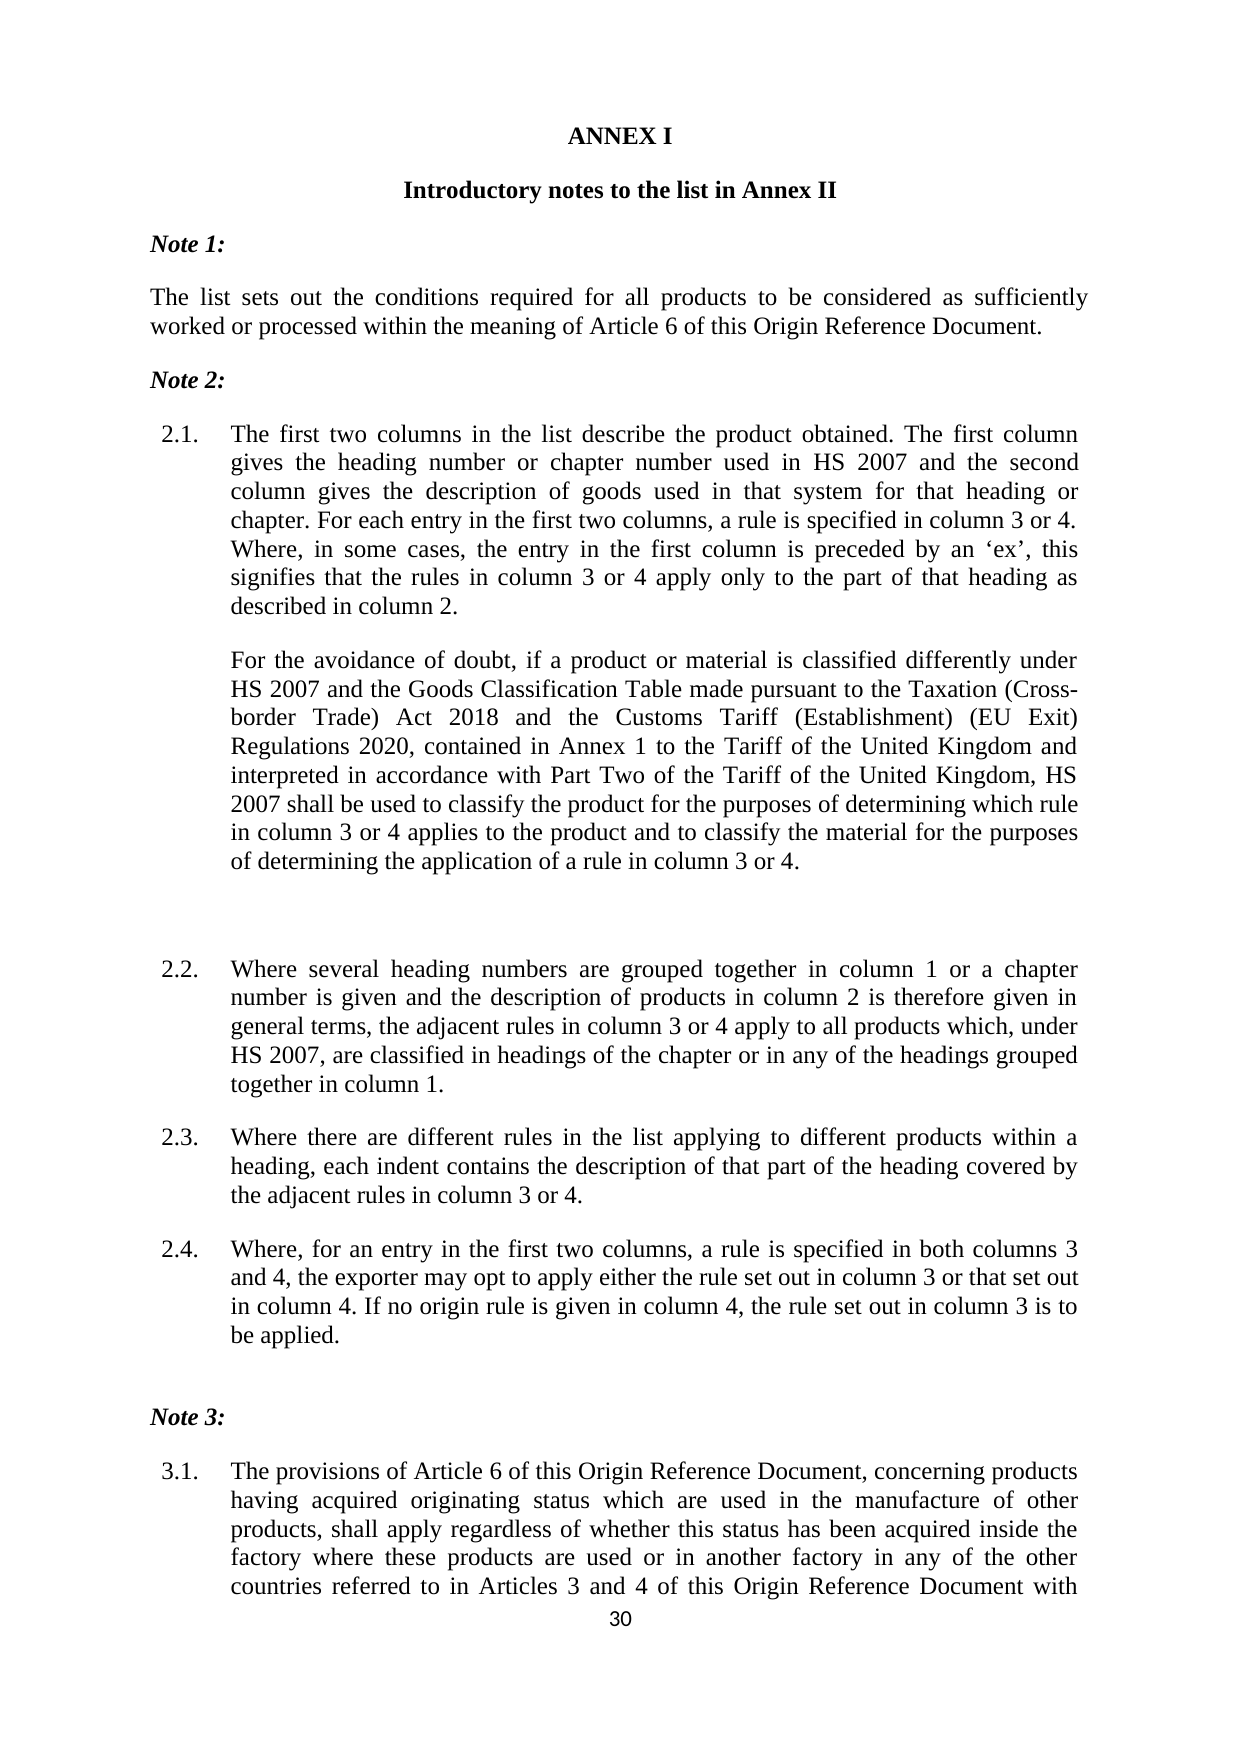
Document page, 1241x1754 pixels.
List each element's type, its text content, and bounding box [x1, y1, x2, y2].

text ANNEX I [150, 121, 1090, 150]
text The list sets out the conditions required for all products to be considered as sufficiently worked or processed within the meaning of Article 6 of this Origin Reference Document. [150, 282, 1090, 340]
text Note 2: [150, 365, 1090, 394]
table_header The first two columns in the list describe the product obtained. The first column gives the heading number or chapter number used in HS 2007 and the second column gives the description of goods used in that system for that heading or chapter. For each entry in the first two columns, a rule is specified in column 3 or 4. Where, in some cases, the entry in the first column is preceded by an ‘ex’, this signifies that the rules in column 3 or 4 apply only to the part of that heading as described in column 2. For the avoidance of doubt, if a product or material is classified differently under HS 2007 and the Goods Classification Table made pursuant to the Taxation (Cross-border Trade) Act 2018 and the Customs Tariff (Establishment) (EU Exit) Regulations 2020, contained in Annex 1 to the Tariff of the United Kingdom and interpreted in accordance with Part Two of the Tariff of the United Kingdom, HS 2007 shall be used to classify the product for the purposes of determining which rule in column 3 or 4 applies to the product and to classify the material for the purposes of determining the application of a rule in column 3 or 4. [219, 419, 1090, 954]
text Introductory notes to the list in Annex II [150, 175, 1090, 204]
table_cell 2.3. [150, 1123, 219, 1234]
table_cell 2.2. [150, 954, 219, 1122]
text Note 3: [150, 1402, 1090, 1431]
table_header The provisions of Article 6 of this Origin Reference Document, concerning products having acquired originating status which are used in the manufacture of other products, shall apply regardless of whether this status has been acquired inside the factory where these products are used or in another factory in any of the other countries referred to in Articles 3 and 4 of this Origin Reference Document with [219, 1456, 1090, 1600]
table_cell Where several heading numbers are grouped together in column 1 or a chapter number is given and the description of products in column 2 is therefore given in general terms, the adjacent rules in column 3 or 4 apply to all products which, under HS 2007, are classified in headings of the chapter or in any of the headings grouped together in column 1. [219, 954, 1090, 1122]
table_cell 2.4. [150, 1234, 219, 1374]
table_cell Where there are different rules in the list applying to different products within a heading, each indent contains the description of that part of the heading covered by the adjacent rules in column 3 or 4. [219, 1123, 1090, 1234]
text Note 1: [150, 229, 1090, 257]
table_cell Where, for an entry in the first two columns, a rule is specified in both columns 3 and 4, the exporter may opt to apply either the rule set out in column 3 or that set out in column 4. If no origin rule is given in column 4, the rule set out in column 3 is to be applied. [219, 1234, 1090, 1374]
table_header 2.1. [150, 419, 219, 954]
table_header 3.1. [150, 1456, 219, 1600]
